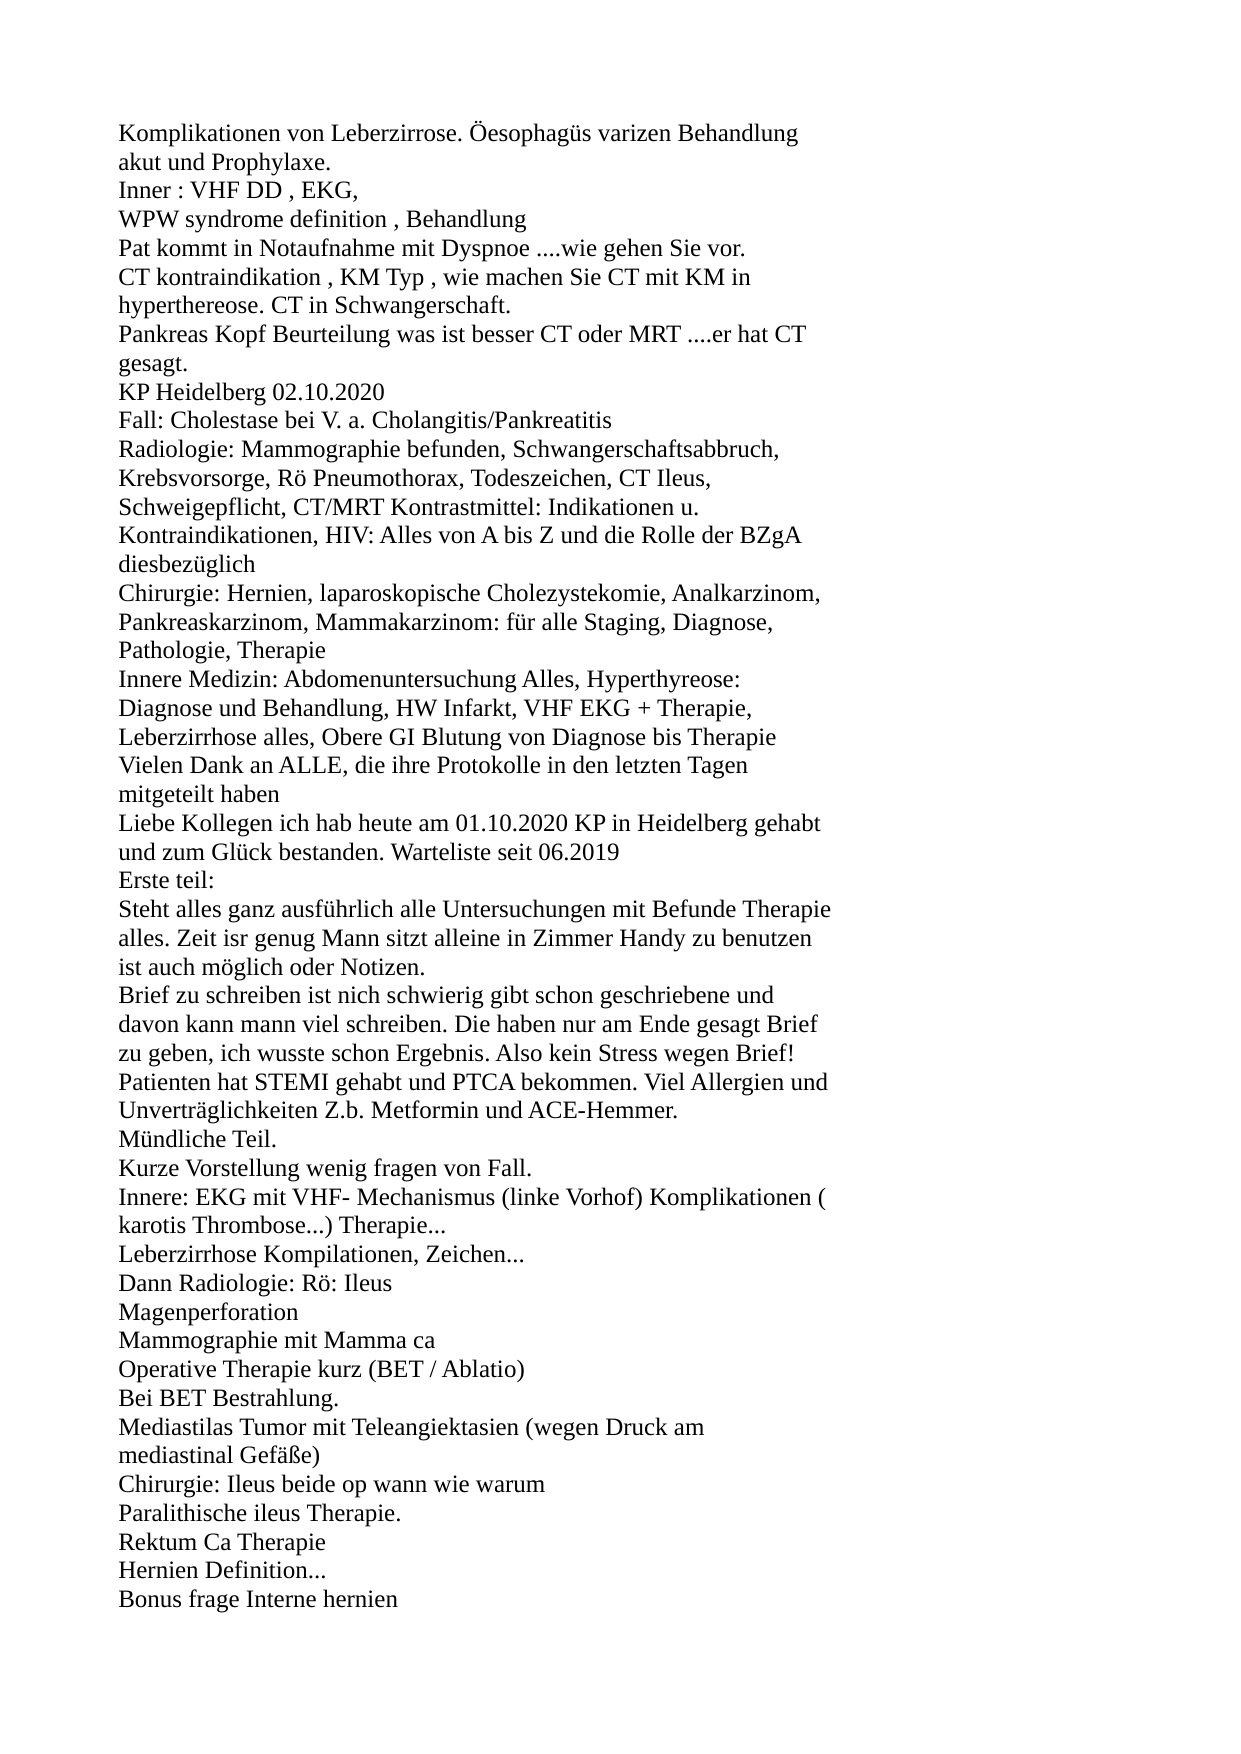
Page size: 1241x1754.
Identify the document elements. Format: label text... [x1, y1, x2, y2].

text Hernien Definition... [118, 1556, 1122, 1584]
text Vielen Dank an ALLE, die ihre Protokolle in den letzten Tagen [118, 751, 1122, 779]
text KP Heidelberg 02.10.2020 [118, 377, 1122, 406]
text Krebsvorsorge, Rö Pneumothorax, Todeszeichen, CT Ileus, [118, 463, 1122, 492]
text und zum Glück bestanden. Warteliste seit 06.2019 [118, 837, 1122, 866]
text diesbezüglich [118, 549, 1122, 578]
text Kontraindikationen, HIV: Alles von A bis Z und die Rolle der BZgA [118, 521, 1122, 549]
text Paralithische ileus Therapie. [118, 1498, 1122, 1527]
text Liebe Kollegen ich hab heute am 01.10.2020 KP in Heidelberg gehabt [118, 808, 1122, 837]
text Chirurgie: Ileus beide op wann wie warum [118, 1469, 1122, 1498]
text gesagt. [118, 348, 1122, 377]
text davon kann mann viel schreiben. Die haben nur am Ende gesagt Brief [118, 1009, 1122, 1038]
text Radiologie: Mammographie befunden, Schwangerschaftsabbruch, [118, 434, 1122, 463]
text Unverträglichkeiten Z.b. Metformin und ACE-Hemmer. [118, 1096, 1122, 1124]
text mitgeteilt haben [118, 779, 1122, 808]
text CT kontraindikation , KM Typ , wie machen Sie CT mit KM in [118, 262, 1122, 291]
text Pankreaskarzinom, Mammakarzinom: für alle Staging, Diagnose, [118, 607, 1122, 636]
text Diagnose und Behandlung, HW Infarkt, VHF EKG + Therapie, [118, 693, 1122, 722]
text Mediastilas Tumor mit Teleangiektasien (wegen Druck am [118, 1412, 1122, 1441]
text mediastinal Gefäße) [118, 1441, 1122, 1469]
text Kurze Vorstellung wenig fragen von Fall. [118, 1153, 1122, 1182]
text Leberzirrhose alles, Obere GI Blutung von Diagnose bis Therapie [118, 722, 1122, 751]
text ist auch möglich oder Notizen. [118, 952, 1122, 981]
text Innere Medizin: Abdomenuntersuchung Alles, Hyperthyreose: [118, 664, 1122, 693]
text Magenperforation [118, 1297, 1122, 1326]
text Steht alles ganz ausführlich alle Untersuchungen mit Befunde Therapie [118, 894, 1122, 923]
text Chirurgie: Hernien, laparoskopische Cholezystekomie, Analkarzinom, [118, 578, 1122, 607]
text Erste teil: [118, 866, 1122, 894]
text Schweigepflicht, CT/MRT Kontrastmittel: Indikationen u. [118, 492, 1122, 521]
text alles. Zeit isr genug Mann sitzt alleine in Zimmer Handy zu benutzen [118, 923, 1122, 952]
text Operative Therapie kurz (BET / Ablatio) [118, 1354, 1122, 1383]
text Pathologie, Therapie [118, 636, 1122, 664]
text Pat kommt in Notaufnahme mit Dyspnoe ....wie gehen Sie vor. [118, 233, 1122, 262]
text Bei BET Bestrahlung. [118, 1383, 1122, 1412]
text WPW syndrome definition , Behandlung [118, 204, 1122, 233]
text Inner : VHF DD , EKG, [118, 176, 1122, 204]
text Leberzirrhose Kompilationen, Zeichen... [118, 1239, 1122, 1268]
text Fall: Cholestase bei V. a. Cholangitis/Pankreatitis [118, 406, 1122, 434]
text Rektum Ca Therapie [118, 1527, 1122, 1556]
text zu geben, ich wusste schon Ergebnis. Also kein Stress wegen Brief! [118, 1038, 1122, 1067]
text Pankreas Kopf Beurteilung was ist besser CT oder MRT ....er hat CT [118, 319, 1122, 348]
text Mündliche Teil. [118, 1124, 1122, 1153]
text hyperthereose. CT in Schwangerschaft. [118, 291, 1122, 319]
text karotis Thrombose...) Therapie... [118, 1211, 1122, 1239]
text Patienten hat STEMI gehabt und PTCA bekommen. Viel Allergien und [118, 1067, 1122, 1096]
text Mammographie mit Mamma ca [118, 1326, 1122, 1354]
text Innere: EKG mit VHF- Mechanismus (linke Vorhof) Komplikationen ( [118, 1182, 1122, 1211]
text Komplikationen von Leberzirrose. Öesophagüs varizen Behandlung [118, 118, 1122, 147]
text Dann Radiologie: Rö: Ileus [118, 1268, 1122, 1297]
text Bonus frage Interne hernien [118, 1584, 1122, 1613]
text Brief zu schreiben ist nich schwierig gibt schon geschriebene und [118, 981, 1122, 1009]
text akut und Prophylaxe. [118, 147, 1122, 176]
